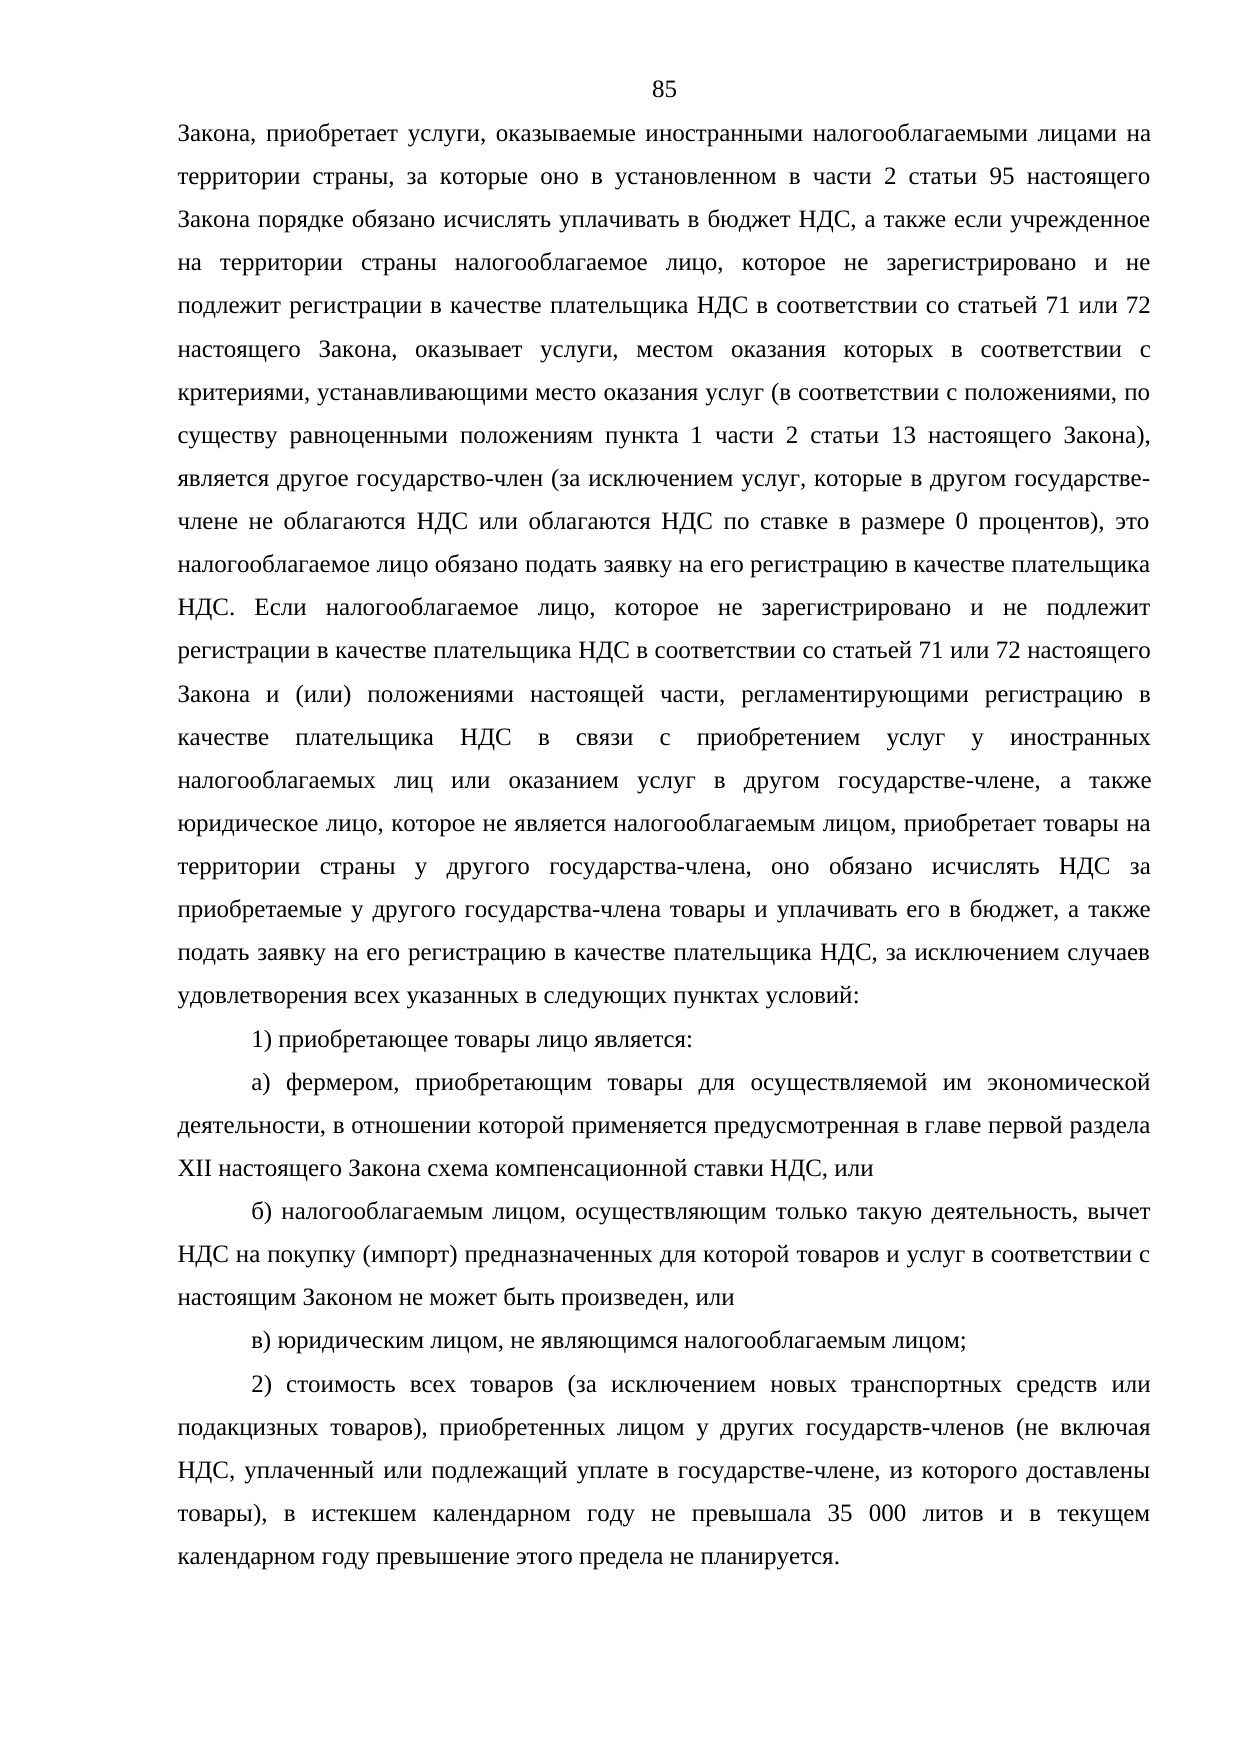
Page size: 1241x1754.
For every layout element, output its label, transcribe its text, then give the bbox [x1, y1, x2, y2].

text Закона, приобретает услуги, оказываемые иностранными налогооблагаемыми лицами на территории страны, за которые оно в установленном в части 2 статьи 95 настоящего Закона порядке обязано исчислять уплачивать в бюджет НДС, а также если учрежденное на территории страны налогооблагаемое лицо, которое не зарегистрировано и не подлежит регистрации в качестве плательщика НДС в соответствии со статьей 71 или 72 настоящего Закона, оказывает услуги, местом оказания которых в соответствии с критериями, устанавливающими место оказания услуг (в соответствии с положениями, по существу равноценными положениям пункта 1 части 2 статьи 13 настоящего Закона), является другое государство-член (за исключением услуг, которые в другом государстве-члене не облагаются НДС или облагаются НДС по ставке в размере 0 процентов), это налогооблагаемое лицо обязано подать заявку на его регистрацию в качестве плательщика НДС. Если налогооблагаемое лицо, которое не зарегистрировано и не подлежит регистрации в качестве плательщика НДС в соответствии со статьей 71 или 72 настоящего Закона и (или) положениями настоящей части, регламентирующими регистрацию в качестве плательщика НДС в связи с приобретением услуг у иностранных налогооблагаемых лиц или оказанием услуг в другом государстве-члене, а также юридическое лицо, которое не является налогооблагаемым лицом, приобретает товары на территории страны у другого государства-члена, оно обязано исчислять НДС за приобретаемые у другого государства-члена товары и уплачивать его в бюджет, а также подать заявку на его регистрацию в качестве плательщика НДС, за исключением случаев удовлетворения всех указанных в следующих пунктах условий: [177, 118, 1152, 1009]
text в) юридическим лицом, не являющимся налогооблагаемым лицом; [177, 1326, 1152, 1354]
text 1) приобретающее товары лицо является: [177, 1024, 1152, 1052]
text 2) стоимость всех товаров (за исключением новых транспортных средств или подакцизных товаров), приобретенных лицом у других государств-членов (не включая НДС, уплаченный или подлежащий уплате в государстве-члене, из которого доставлены товары), в истекшем календарном году не превышала 35 000 литов и в текущем календарном году превышение этого предела не планируется. [177, 1369, 1152, 1570]
text а) фермером, приобретающим товары для осуществляемой им экономической деятельности, в отношении которой применяется предусмотренная в главе первой раздела XII настоящего Закона схема компенсационной ставки НДС, или [177, 1067, 1152, 1182]
text б) налогооблагаемым лицом, осуществляющим только такую деятельность, вычет НДС на покупку (импорт) предназначенных для которой товаров и услуг в соответствии с настоящим Законом не может быть произведен, или [177, 1196, 1152, 1311]
